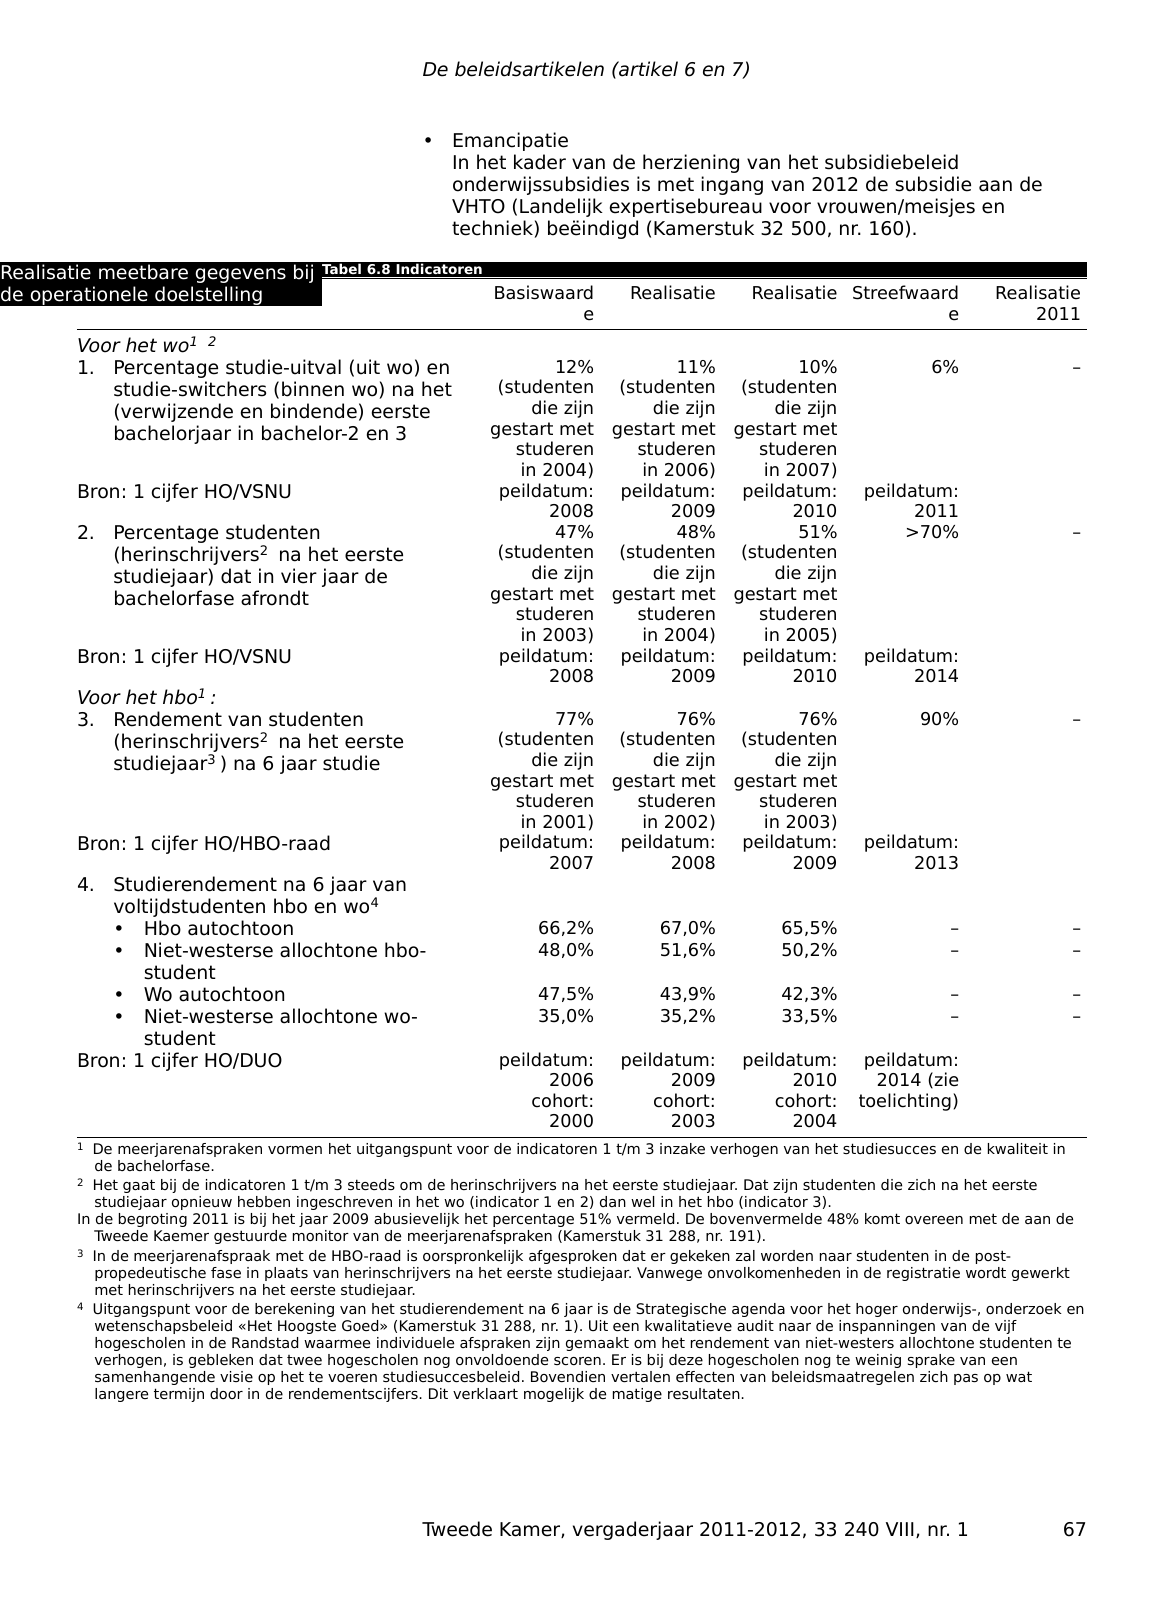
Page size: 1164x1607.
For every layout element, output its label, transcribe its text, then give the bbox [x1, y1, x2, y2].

table_cell [478, 330, 600, 357]
table_cell peildatum: 2010 cohort: 2004 [722, 1050, 843, 1137]
table_cell Percentage studie-uitval (uit wo) en studie-switchers (binnen wo) na het (verwijzende en bindende) eerste bachelorjaar in bachelor-2 en 3 [107, 357, 478, 481]
table_cell Realisatie [600, 279, 722, 329]
table_cell 33,5% [722, 1006, 843, 1049]
table_cell Realisatie [722, 279, 843, 329]
table_cell – [965, 1006, 1087, 1049]
table_cell Rendement van studenten (herinschrijvers2 na het eerste studiejaar3) na 6 jaar studie [107, 709, 478, 832]
text In het kader van de herziening van het subsidiebeleid onderwijssubsidies is met ingang van 2012 de subsidie aan de VHTO (Landelijk expertisebureau voor vrouwen/meisjes en techniek) beëindigd (Kamerstuk 32 500, nr. 160). [452, 152, 1087, 240]
table_cell Percentage studenten (herinschrijvers2 na het eerste studiejaar) dat in vier jaar de bachelorfase afrondt [107, 522, 478, 646]
table_cell Voor het hbo1: [77, 687, 478, 709]
table_cell Voor het wo1 2 [77, 330, 478, 357]
table_cell 43,9% [600, 984, 722, 1006]
table_cell – [843, 1006, 965, 1049]
table_cell 6% [843, 357, 965, 481]
table_cell peildatum: 2011 [843, 481, 965, 522]
table_cell Basiswaarde [478, 279, 600, 329]
table_cell – [965, 918, 1087, 940]
table_cell 2. [77, 522, 107, 646]
table_cell [722, 874, 843, 918]
table_cell [843, 330, 965, 357]
table_cell • [107, 940, 137, 984]
table_cell Indicator [77, 279, 478, 329]
table_cell Wo autochtoon [138, 984, 478, 1006]
table_cell Studierendement na 6 jaar van voltijdstudenten hbo en wo4 [107, 874, 478, 918]
table_cell [600, 874, 722, 918]
text • Emancipatie [422, 130, 1087, 152]
table_cell [965, 481, 1087, 522]
table_cell 47,5% [478, 984, 600, 1006]
table_cell 35,0% [478, 1006, 600, 1049]
table_cell 11% (studenten die zijn gestart met studeren in 2006) [600, 357, 722, 481]
table_cell [77, 918, 107, 940]
table_cell Realisatie 2011 [965, 279, 1087, 329]
table_cell 10% (studenten die zijn gestart met studeren in 2007) [722, 357, 843, 481]
table_cell [965, 833, 1087, 874]
table_cell • [107, 918, 137, 940]
table_cell [77, 940, 107, 984]
table_cell [77, 1006, 107, 1049]
table_cell 90% [843, 709, 965, 832]
table_cell 47% (studenten die zijn gestart met studeren in 2003) [478, 522, 600, 646]
table_cell – [843, 984, 965, 1006]
table_cell [478, 687, 600, 709]
table_cell Bron: 1 cijfer HO/VSNU [77, 481, 478, 522]
table_header Tabel 6.8 Indicatoren [0, 262, 1087, 306]
table_cell – [965, 709, 1087, 832]
table_cell 1. [77, 357, 107, 481]
table_cell 67,0% [600, 918, 722, 940]
table_cell peildatum: 2013 [843, 833, 965, 874]
table_cell peildatum: 2009 cohort: 2003 [600, 1050, 722, 1137]
table_cell [965, 646, 1087, 687]
table_cell [600, 687, 722, 709]
table_cell 51,6% [600, 940, 722, 984]
table_cell peildatum: 2009 [722, 833, 843, 874]
table_cell >70% [843, 522, 965, 646]
table_cell peildatum: 2008 [478, 481, 600, 522]
table_cell Streefwaarde [843, 279, 965, 329]
table_cell [965, 687, 1087, 709]
table_cell 51% (studenten die zijn gestart met studeren in 2005) [722, 522, 843, 646]
table_cell 12% (studenten die zijn gestart met studeren in 2004) [478, 357, 600, 481]
table_cell 42,3% [722, 984, 843, 1006]
table_cell – [965, 984, 1087, 1006]
table_cell 3. [77, 709, 107, 832]
table_cell Hbo autochtoon [138, 918, 478, 940]
table_cell – [965, 522, 1087, 646]
table_cell [478, 874, 600, 918]
table_cell [722, 330, 843, 357]
table_cell – [843, 918, 965, 940]
table_cell Bron: 1 cijfer HO/DUO [77, 1050, 478, 1137]
table_cell [77, 984, 107, 1006]
table_cell peildatum: 2014 (zie toelichting) [843, 1050, 965, 1137]
table_cell [722, 687, 843, 709]
table_cell 50,2% [722, 940, 843, 984]
table_cell 35,2% [600, 1006, 722, 1049]
table_cell 48% (studenten die zijn gestart met studeren in 2004) [600, 522, 722, 646]
table_cell peildatum: 2006 cohort: 2000 [478, 1050, 600, 1137]
table_cell 48,0% [478, 940, 600, 984]
table_cell peildatum: 2010 [722, 646, 843, 687]
table_cell peildatum: 2010 [722, 481, 843, 522]
table_cell Niet-westerse allochtone wo-student [138, 1006, 478, 1049]
table_cell – [965, 940, 1087, 984]
table_cell • [107, 1006, 137, 1049]
table_cell • [107, 984, 137, 1006]
table_cell [965, 330, 1087, 357]
table_cell 77% (studenten die zijn gestart met studeren in 2001) [478, 709, 600, 832]
table_cell [965, 874, 1087, 918]
table_cell peildatum: 2009 [600, 481, 722, 522]
table_cell 65,5% [722, 918, 843, 940]
table_cell 76% (studenten die zijn gestart met studeren in 2003) [722, 709, 843, 832]
table_cell Bron: 1 cijfer HO/VSNU [77, 646, 478, 687]
table_cell 66,2% [478, 918, 600, 940]
table_cell peildatum: 2008 [600, 833, 722, 874]
table_cell 4. [77, 874, 107, 918]
table_cell peildatum: 2007 [478, 833, 600, 874]
table_cell – [965, 357, 1087, 481]
table_cell – [843, 940, 965, 984]
table_cell Bron: 1 cijfer HO/HBO-raad [77, 833, 478, 874]
table_cell [965, 1050, 1087, 1137]
table_cell [843, 687, 965, 709]
table_cell peildatum: 2009 [600, 646, 722, 687]
table_cell Niet-westerse allochtone hbo-student [138, 940, 478, 984]
table_cell peildatum: 2008 [478, 646, 600, 687]
table_cell [600, 330, 722, 357]
table_cell 76% (studenten die zijn gestart met studeren in 2002) [600, 709, 722, 832]
table_cell [843, 874, 965, 918]
table_cell peildatum: 2014 [843, 646, 965, 687]
table_cell 1 De meerjarenafspraken vormen het uitgangspunt voor de indicatoren 1 t/m 3 inzake verhogen van het studiesucces en de kwaliteit in de bachelorfase. 2 Het gaat bij de indicatoren 1 t/m 3 steeds om de herinschrijvers na het eerste studiejaar. Dat zijn studenten die zich na het eerste studiejaar opnieuw hebben ingeschreven in het wo (indicator 1 en 2) dan wel in het hbo (indicator 3). In de begroting 2011 is bij het jaar 2009 abusievelijk het percentage 51% vermeld. De bovenvermelde 48% komt overeen met de aan de Tweede Kaemer gestuurde monitor van de meerjarenafspraken (Kamerstuk 31 288, nr. 191). 3 In de meerjarenafspraak met de HBO-raad is oorspronkelijk afgesproken dat er gekeken zal worden naar studenten in de post-propedeutische fase in plaats van herinschrijvers na het eerste studiejaar. Vanwege onvolkomenheden in de registratie wordt gewerkt met herinschrijvers na het eerste studiejaar. 4 Uitgangspunt voor de berekening van het studierendement na 6 jaar is de Strategische agenda voor het hoger onderwijs-, onderzoek en wetenschapsbeleid «Het Hoogste Goed» (Kamerstuk 31 288, nr. 1). Uit een kwalitatieve audit naar de inspanningen van de vijf hogescholen in de Randstad waarmee individuele afspraken zijn gemaakt om het rendement van niet-westers allochtone studenten te verhogen, is gebleken dat twee hogescholen nog onvoldoende scoren. Er is bij deze hogescholen nog te weinig sprake van een samenhangende visie op het te voeren studiesuccesbeleid. Bovendien vertalen effecten van beleidsmaatregelen zich pas op wat langere termijn door in de rendementscijfers. Dit verklaart mogelijk de matige resultaten. [77, 1138, 1087, 1403]
